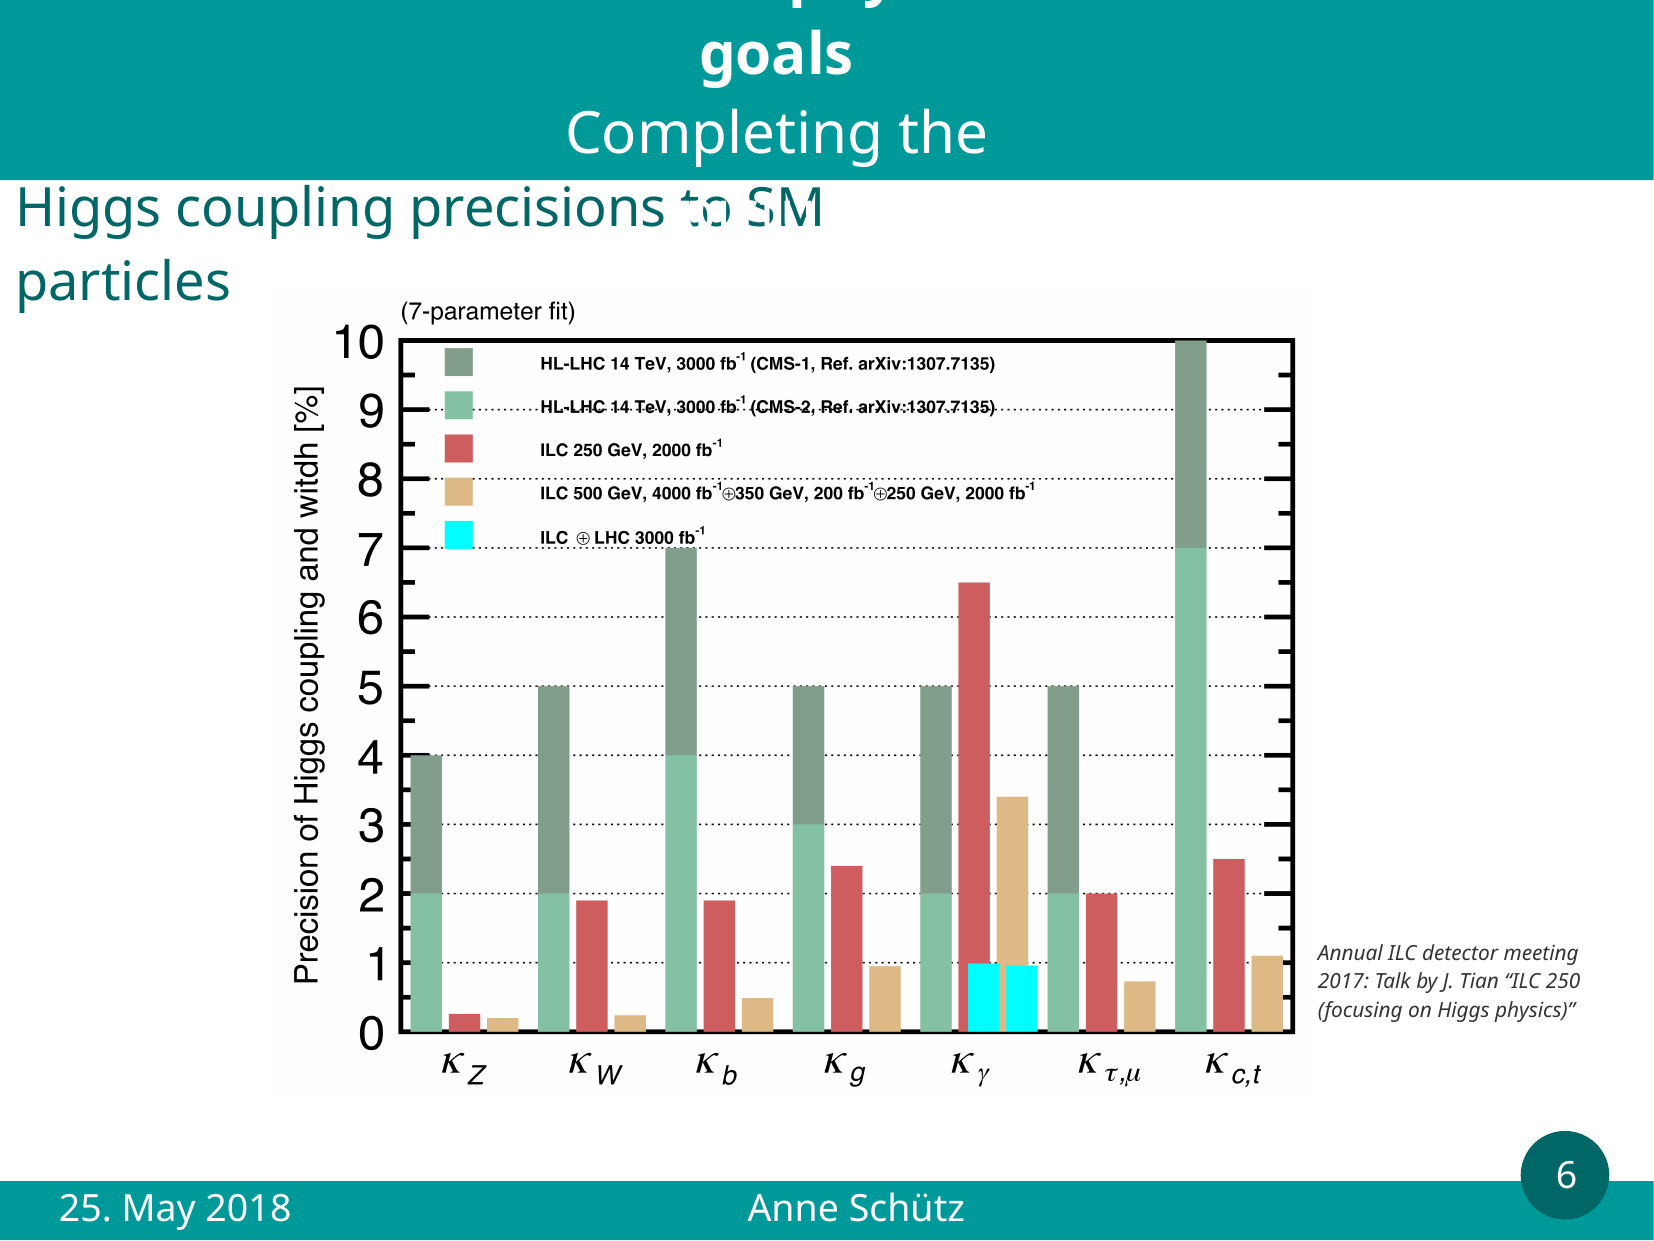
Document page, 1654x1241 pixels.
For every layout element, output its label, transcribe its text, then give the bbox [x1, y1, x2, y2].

picture [271, 285, 1311, 1095]
text_box Higgs coupling precisions to SM particles [15, 199, 976, 286]
text_box Annual ILC detector meeting 2017: Talk by J. Tian “ILC 250 (focusing on Higgs physics)” [1303, 930, 1636, 1036]
title Particle physics goals Completing the picture [550, 7, 1104, 175]
